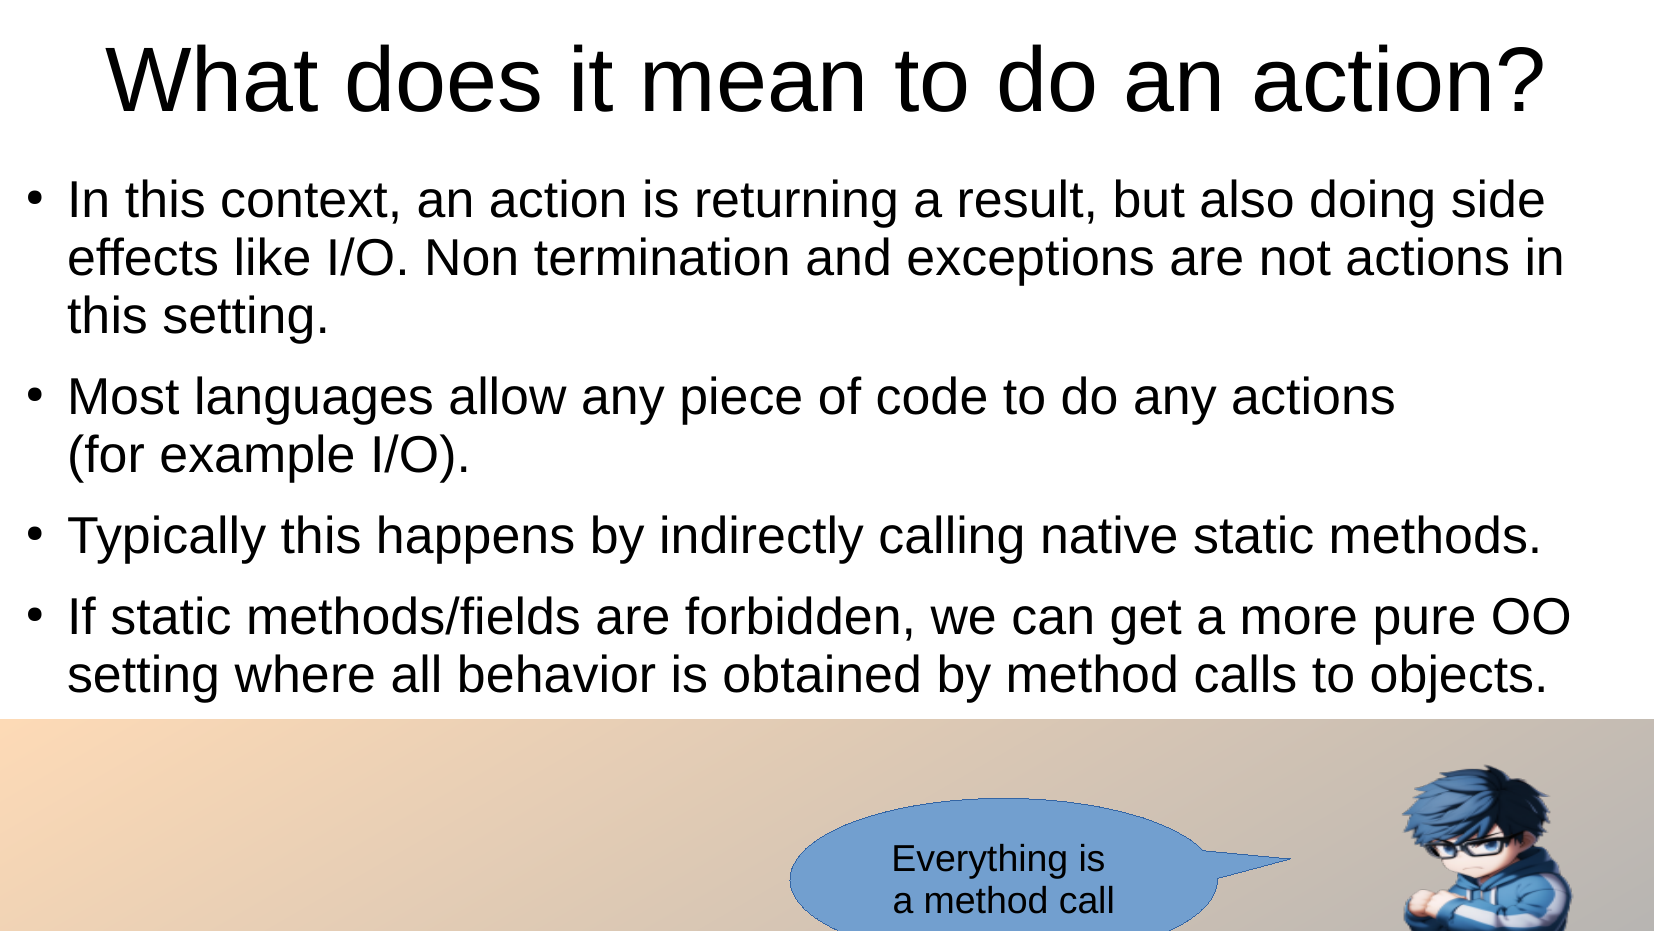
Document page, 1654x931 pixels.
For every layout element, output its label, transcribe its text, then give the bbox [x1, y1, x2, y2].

text_box [0, 719, 1230, 931]
text_box [1171, 876, 1230, 931]
picture [1230, 692, 1654, 931]
title What does it mean to do an action? [82, 0, 1571, 170]
text_box Everything is a method call [789, 798, 1291, 931]
list In this context, an action is returning a result, but also doing side effects like I/O. Non termination and exceptions are not actions in this setting. Most languages allow any piece of code to do any actions (for example I/O). Typically this happens by indirectly calling native static methods. If static methods/fields are forbidden, we can get a more pure OO setting where all behavior is obtained by method calls to objects. Put simply, if there’s no object with the capability to do the task, the task can’t be done. [11, 170, 1583, 719]
